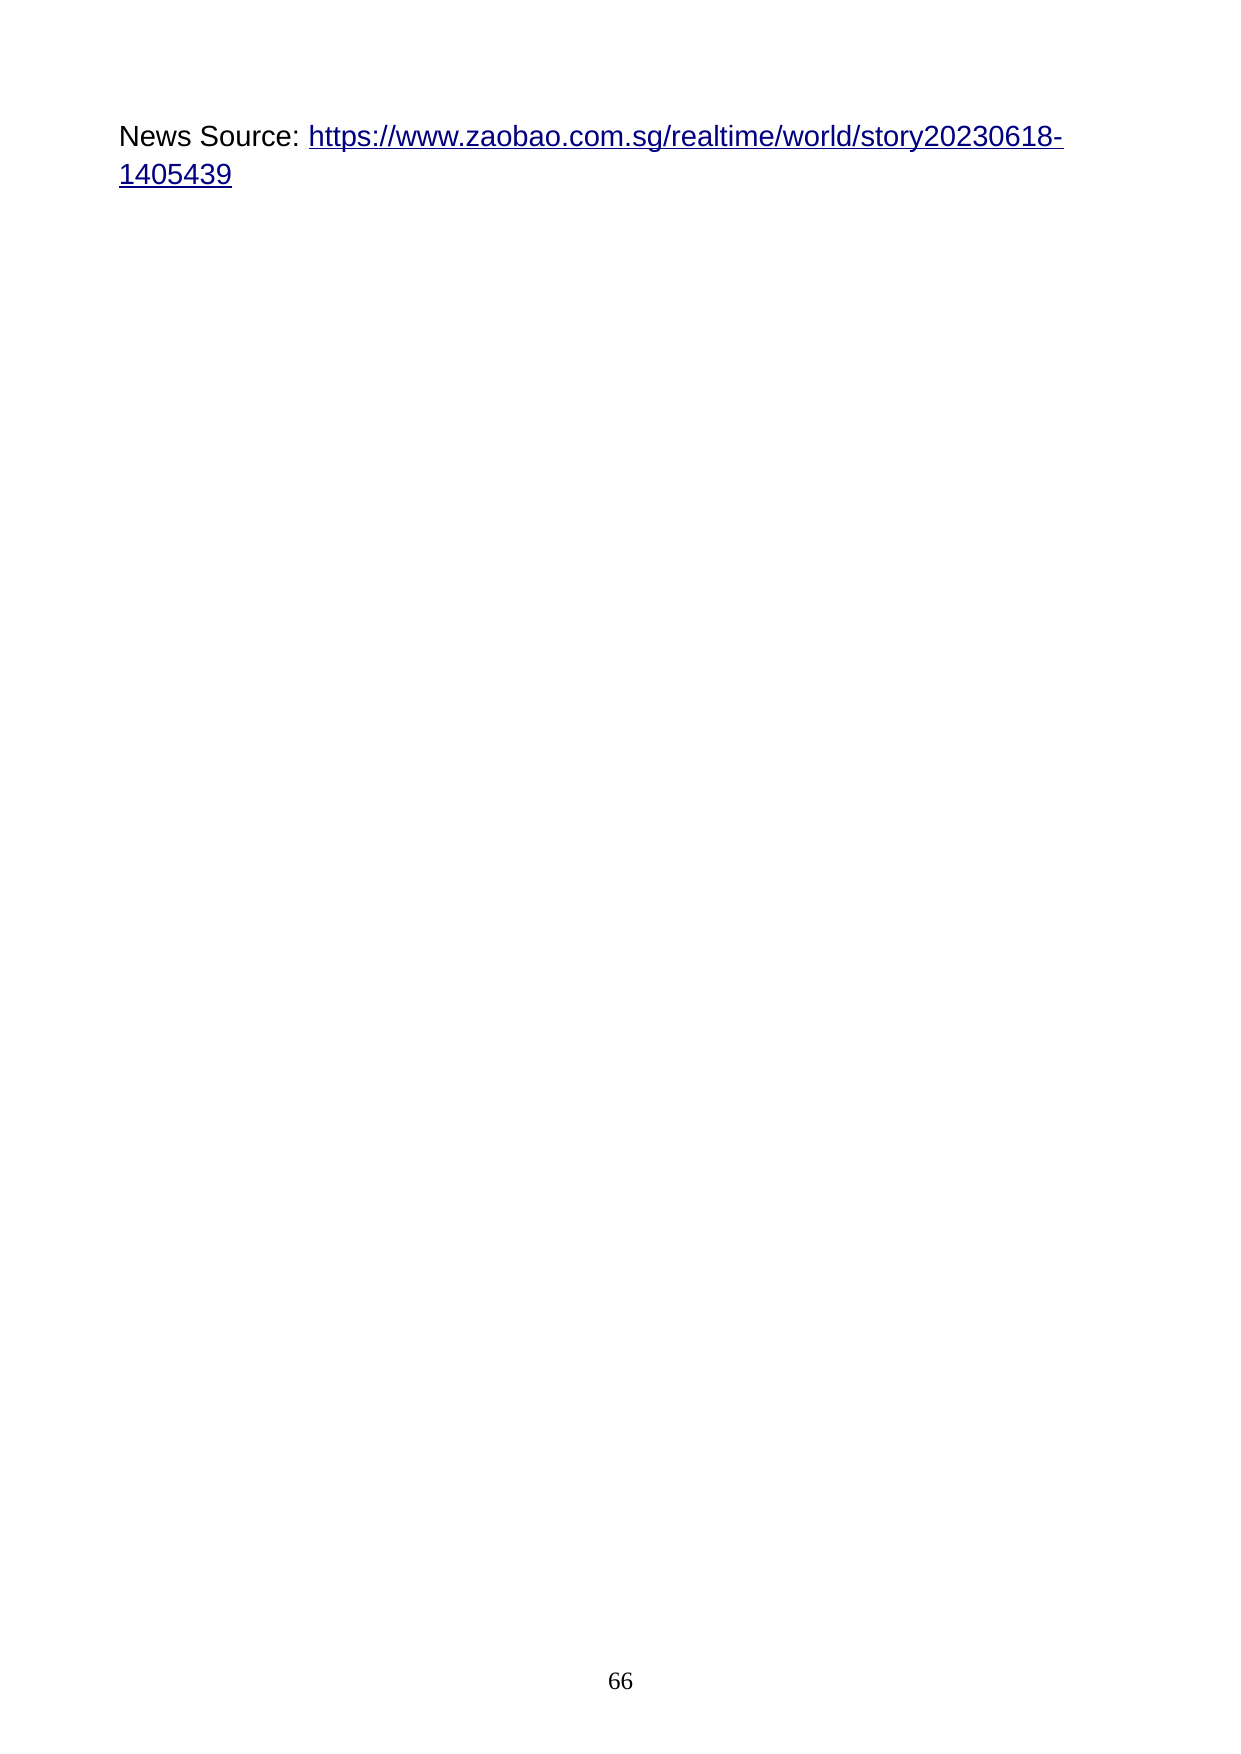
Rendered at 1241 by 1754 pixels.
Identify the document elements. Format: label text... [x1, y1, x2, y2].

text News Source: https://www.zaobao.com.sg/realtime/world/story20230618-1405439 [118, 118, 1122, 191]
